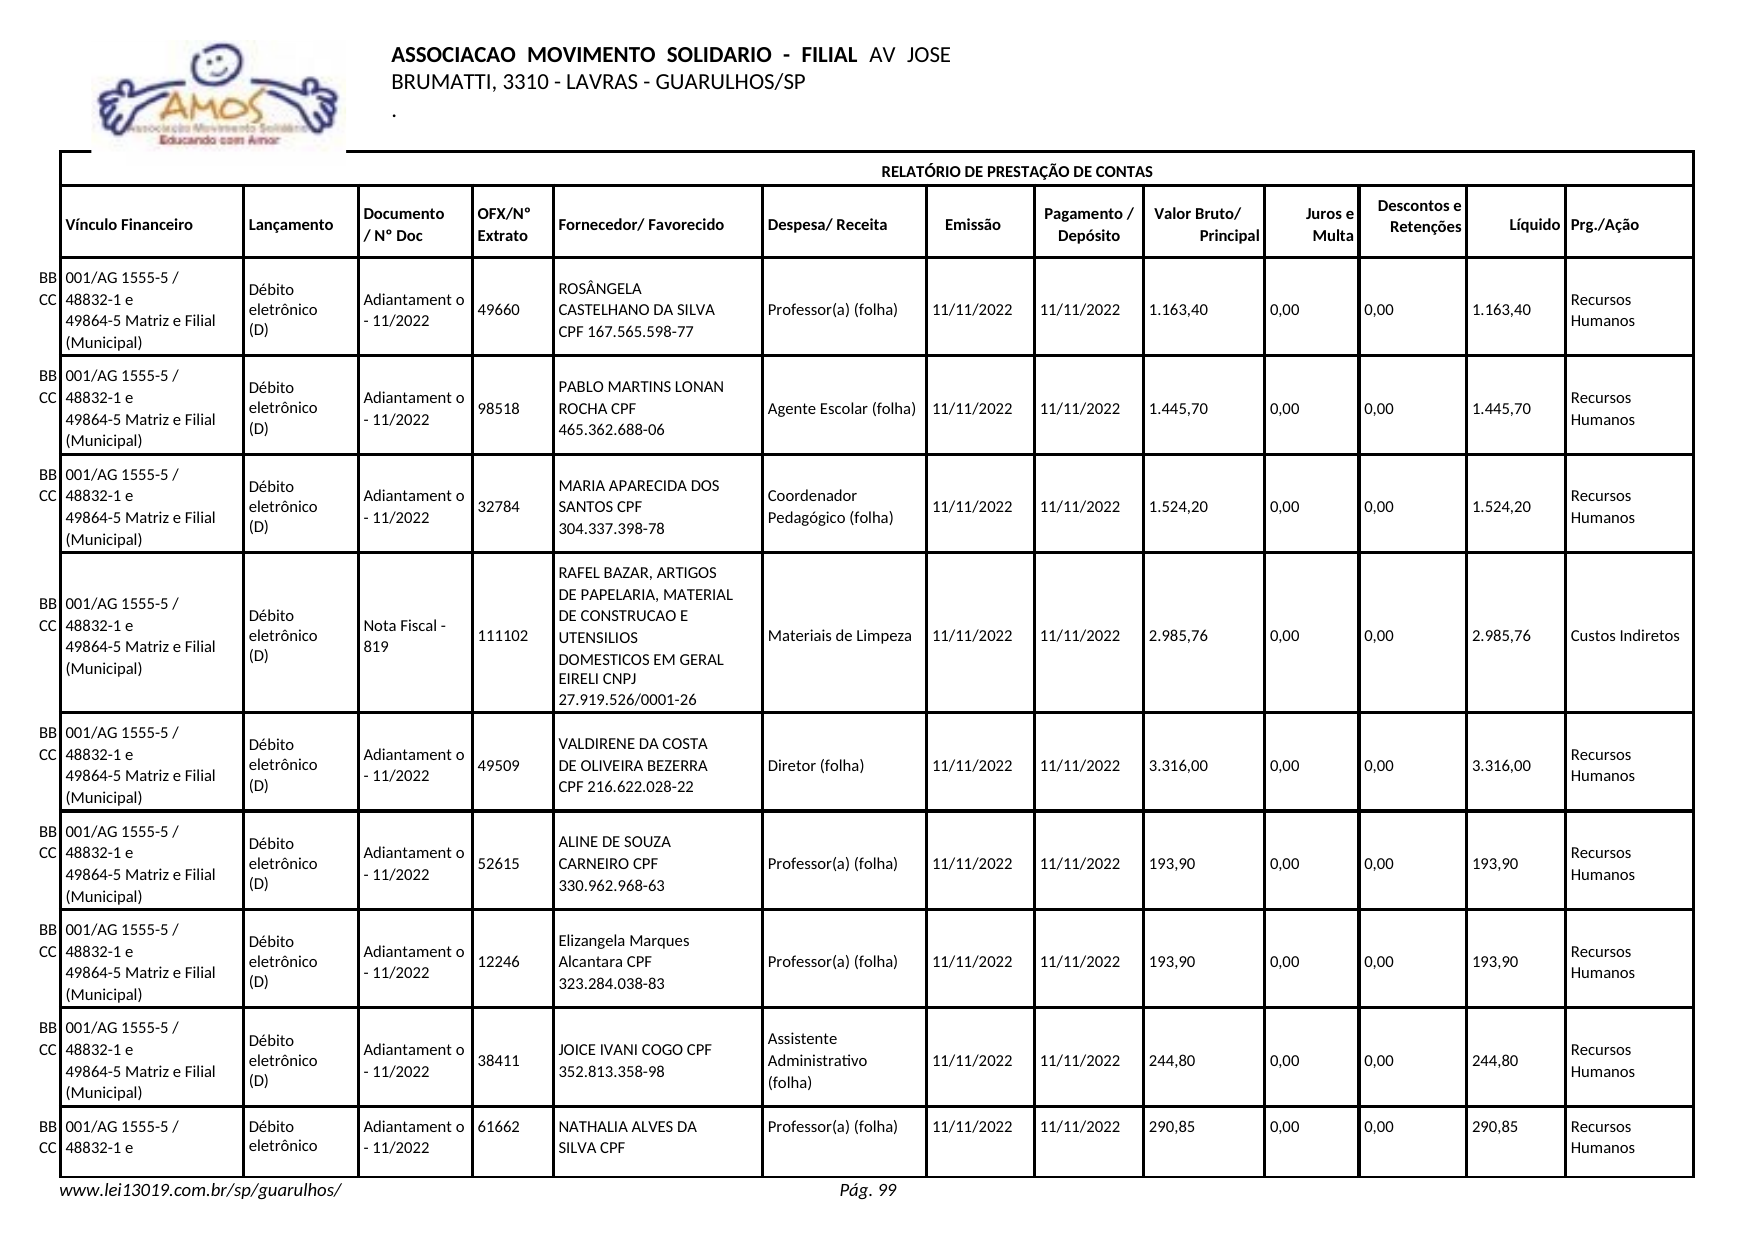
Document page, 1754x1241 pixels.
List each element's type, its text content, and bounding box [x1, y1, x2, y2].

table_cell Débito eletrônico (D) [245, 911, 357, 1006]
table_cell 0,00 [1361, 554, 1465, 711]
table_cell 0,00 [1266, 1108, 1357, 1176]
table_cell 32784 [474, 456, 552, 551]
table_cell Professor(a) (folha) [764, 1108, 925, 1176]
table_cell 0,00 [1361, 1108, 1465, 1176]
table_cell 0,00 [1361, 456, 1465, 551]
table_cell 290,85 [1145, 1108, 1263, 1176]
table_cell Recursos Humanos [1567, 911, 1692, 1006]
table_cell 11/11/2022 [928, 813, 1033, 908]
table_cell 1.163,40 [1468, 259, 1564, 354]
table_cell Descontos e Retenções [1361, 187, 1465, 256]
table_cell Materiais de Limpeza [764, 554, 925, 711]
table_cell 11/11/2022 [1036, 456, 1142, 551]
table_cell NATHALIA ALVES DA SILVA CPF [555, 1108, 761, 1176]
table_cell 3.316,00 [1145, 714, 1263, 809]
table_cell 11/11/2022 [1036, 813, 1142, 908]
table_cell 001/AG 1555-5 / 48832-1 e 49864-5 Matriz e Filial (Municipal) [62, 714, 242, 809]
table_cell 11/11/2022 [1036, 911, 1142, 1006]
table_cell ALINE DE SOUZA CARNEIRO CPF 330.962.968-63 [555, 813, 761, 908]
table_cell Débito eletrônico (D) [245, 714, 357, 809]
table_cell Recursos Humanos [1567, 357, 1692, 452]
table_cell 1.163,40 [1145, 259, 1263, 354]
table_cell Adiantament o - 11/2022 [360, 259, 471, 354]
table_cell 0,00 [1266, 456, 1357, 551]
table_cell Elizangela Marques Alcantara CPF 323.284.038-83 [555, 911, 761, 1006]
table_cell 193,90 [1468, 813, 1564, 908]
table_cell 11/11/2022 [1036, 554, 1142, 711]
table_cell 193,90 [1145, 911, 1263, 1006]
table_cell 001/AG 1555-5 / 48832-1 e 49864-5 Matriz e Filial (Municipal) [62, 357, 242, 452]
table_cell Adiantament o - 11/2022 [360, 911, 471, 1006]
table_cell 001/AG 1555-5 / 48832-1 e [62, 1108, 242, 1176]
table_cell Adiantament o - 11/2022 [360, 456, 471, 551]
table_cell 49509 [474, 714, 552, 809]
table_cell 0,00 [1266, 1009, 1357, 1105]
table_cell 1.524,20 [1468, 456, 1564, 551]
table_cell 244,80 [1468, 1009, 1564, 1105]
table_cell Recursos Humanos [1567, 1009, 1692, 1105]
table_cell Recursos Humanos [1567, 1108, 1692, 1176]
table_cell ROSÂNGELA CASTELHANO DA SILVA CPF 167.565.598-77 [555, 259, 761, 354]
table_cell 1.445,70 [1468, 357, 1564, 452]
table_cell MARIA APARECIDA DOS SANTOS CPF 304.337.398-78 [555, 456, 761, 551]
table_cell 98518 [474, 357, 552, 452]
table_cell 11/11/2022 [928, 259, 1033, 354]
table_cell 52615 [474, 813, 552, 908]
table_cell 001/AG 1555-5 / 48832-1 e 49864-5 Matriz e Filial (Municipal) [62, 456, 242, 551]
table_cell 0,00 [1361, 259, 1465, 354]
table_cell 0,00 [1361, 813, 1465, 908]
table_cell 290,85 [1468, 1108, 1564, 1176]
table_cell 1.524,20 [1145, 456, 1263, 551]
table_cell Despesa/ Receita [764, 187, 925, 256]
table_cell 12246 [474, 911, 552, 1006]
table_cell 11/11/2022 [928, 714, 1033, 809]
table_cell Líquido [1468, 187, 1564, 256]
table_cell 11/11/2022 [928, 456, 1033, 551]
table_cell Adiantament o - 11/2022 [360, 1009, 471, 1105]
table_cell Valor Bruto/ Principal [1145, 187, 1263, 256]
table_cell 11/11/2022 [1036, 357, 1142, 452]
table_cell 11/11/2022 [1036, 259, 1142, 354]
table_cell 49660 [474, 259, 552, 354]
table_cell Professor(a) (folha) [764, 911, 925, 1006]
table_cell 0,00 [1266, 259, 1357, 354]
table_cell 001/AG 1555-5 / 48832-1 e 49864-5 Matriz e Filial (Municipal) [62, 1009, 242, 1105]
table_cell Coordenador Pedagógico (folha) [764, 456, 925, 551]
table_cell Fornecedor/ Favorecido [555, 187, 761, 256]
table_cell Débito eletrônico (D) [245, 456, 357, 551]
table_cell 11/11/2022 [928, 911, 1033, 1006]
table_cell 2.985,76 [1145, 554, 1263, 711]
table_cell 11/11/2022 [1036, 714, 1142, 809]
table_cell 0,00 [1361, 911, 1465, 1006]
table_cell Nota Fiscal - 819 [360, 554, 471, 711]
table_cell OFX/Nº Extrato [474, 187, 552, 256]
table_cell Recursos Humanos [1567, 714, 1692, 809]
table_cell Recursos Humanos [1567, 813, 1692, 908]
table_cell Diretor (folha) [764, 714, 925, 809]
table_cell 001/AG 1555-5 / 48832-1 e 49864-5 Matriz e Filial (Municipal) [62, 259, 242, 354]
table_cell 0,00 [1266, 554, 1357, 711]
table_cell 001/AG 1555-5 / 48832-1 e 49864-5 Matriz e Filial (Municipal) [62, 813, 242, 908]
table_cell 193,90 [1145, 813, 1263, 908]
table_cell Débito eletrônico (D) [245, 813, 357, 908]
table_cell 001/AG 1555-5 / 48832-1 e 49864-5 Matriz e Filial (Municipal) [62, 554, 242, 711]
table_cell 11/11/2022 [928, 554, 1033, 711]
table_cell Adiantament o - 11/2022 [360, 357, 471, 452]
table_cell 0,00 [1266, 357, 1357, 452]
table_cell 001/AG 1555-5 / 48832-1 e 49864-5 Matriz e Filial (Municipal) [62, 911, 242, 1006]
table_cell Juros e Multa [1266, 187, 1357, 256]
table_cell 244,80 [1145, 1009, 1263, 1105]
table_cell Vínculo Financeiro [62, 187, 242, 256]
table_cell 193,90 [1468, 911, 1564, 1006]
table_cell Débito eletrônico [245, 1108, 357, 1176]
table_cell Custos Indiretos [1567, 554, 1692, 711]
table_cell 2.985,76 [1468, 554, 1564, 711]
table_cell 111102 [474, 554, 552, 711]
table_cell Débito eletrônico (D) [245, 1009, 357, 1105]
table_cell Agente Escolar (folha) [764, 357, 925, 452]
table_cell 0,00 [1361, 357, 1465, 452]
table_cell Professor(a) (folha) [764, 259, 925, 354]
table_cell Assistente Administrativo (folha) [764, 1009, 925, 1105]
table_cell Recursos Humanos [1567, 456, 1692, 551]
table_cell 11/11/2022 [928, 357, 1033, 452]
table_cell VALDIRENE DA COSTA DE OLIVEIRA BEZERRA CPF 216.622.028-22 [555, 714, 761, 809]
table_cell Adiantament o - 11/2022 [360, 1108, 471, 1176]
table_cell Débito eletrônico (D) [245, 357, 357, 452]
table_cell Recursos Humanos [1567, 259, 1692, 354]
table_cell Adiantament o - 11/2022 [360, 714, 471, 809]
table_cell JOICE IVANI COGO CPF 352.813.358-98 [555, 1009, 761, 1105]
table_cell 11/11/2022 [928, 1108, 1033, 1176]
table_cell 0,00 [1266, 911, 1357, 1006]
table_cell Documento / Nº Doc [360, 187, 471, 256]
table_cell Pagamento / Depósito [1036, 187, 1142, 256]
table_cell 0,00 [1266, 714, 1357, 809]
table_cell 0,00 [1361, 714, 1465, 809]
table_cell 11/11/2022 [928, 1009, 1033, 1105]
table_header RELATÓRIO DE PRESTAÇÃO DE CONTAS [62, 153, 1692, 183]
table_cell RAFEL BAZAR, ARTIGOS DE PAPELARIA, MATERIAL DE CONSTRUCAO E UTENSILIOS DOMESTICOS EM GERAL EIRELI CNPJ 27.919.526/0001-26 [555, 554, 761, 711]
table_cell 0,00 [1361, 1009, 1465, 1105]
table_cell 0,00 [1266, 813, 1357, 908]
table_cell 38411 [474, 1009, 552, 1105]
table_cell 3.316,00 [1468, 714, 1564, 809]
table_cell PABLO MARTINS LONAN ROCHA CPF 465.362.688-06 [555, 357, 761, 452]
table_cell Professor(a) (folha) [764, 813, 925, 908]
table_cell Débito eletrônico (D) [245, 259, 357, 354]
table_cell Débito eletrônico (D) [245, 554, 357, 711]
table_cell Adiantament o - 11/2022 [360, 813, 471, 908]
table_cell Emissão [928, 187, 1033, 256]
table_cell 11/11/2022 [1036, 1108, 1142, 1176]
table_cell Lançamento [245, 187, 357, 256]
table_cell 11/11/2022 [1036, 1009, 1142, 1105]
table_cell Prg./Ação [1567, 187, 1692, 256]
table_cell 61662 [474, 1108, 552, 1176]
table_cell 1.445,70 [1145, 357, 1263, 452]
